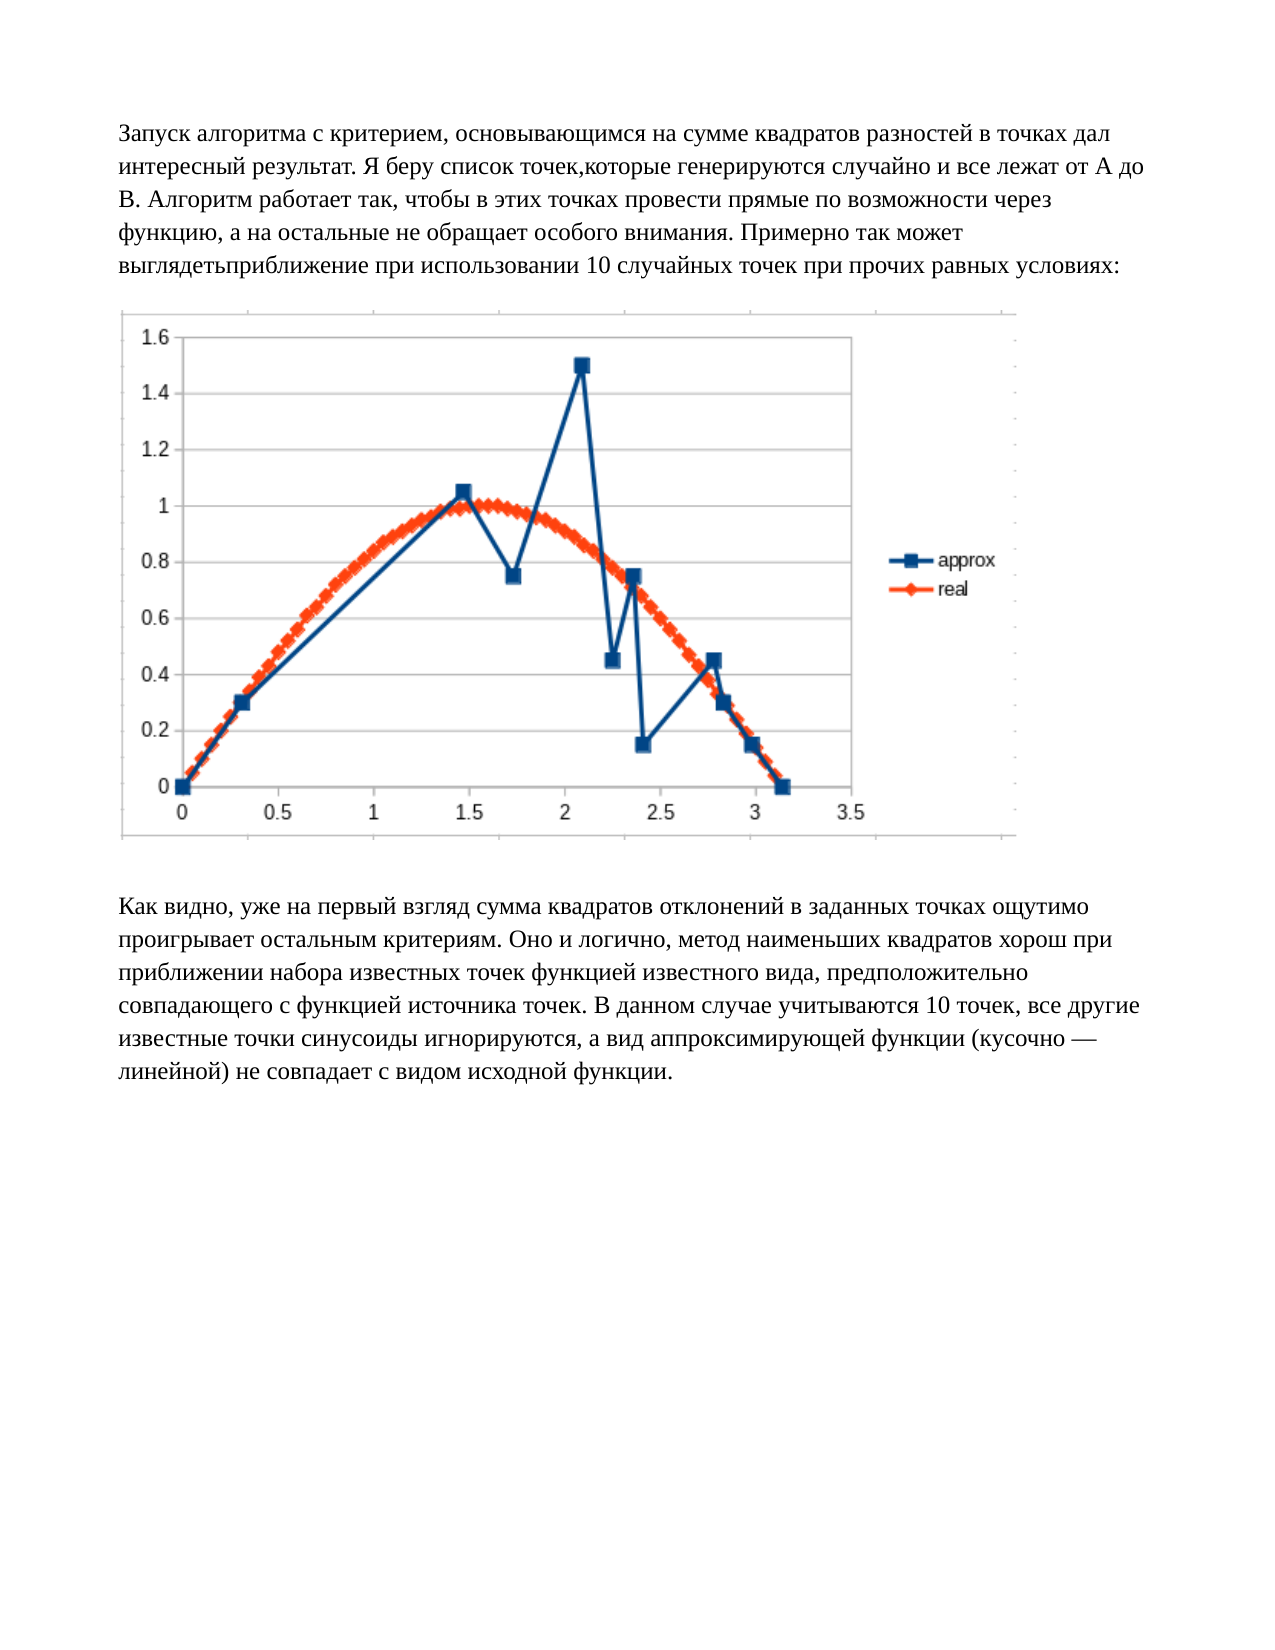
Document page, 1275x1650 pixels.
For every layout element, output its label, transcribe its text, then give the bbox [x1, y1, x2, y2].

text Как видно, уже на первый взгляд сумма квадратов отклонений в заданных точках ощутимо проигрывает остальным критериям. Оно и логично, метод наименьших квадратов хорош при приближении набора известных точек функцией известного вида, предположительно совпадающего с функцией источника точек. В данном случае учитываются 10 точек, все другие известные точки синусоиды игнорируются, а вид аппроксимирующей функции (кусочно — линейной) не совпадает с видом исходной функции. [118, 891, 1157, 1085]
picture [409, 310, 967, 840]
text Запуск алгоритма с критерием, основывающимся на сумме квадратов разностей в точках дал интересный результат. Я беру список точек,которые генерируются случайно и все лежат от А до В. Алгоритм работает так, чтобы в этих точках провести прямые по возможности через функцию, а на остальные не обращает особого внимания. Примерно так может выглядетьприближение при использовании 10 случайных точек при прочих равных условиях: [118, 118, 1157, 279]
